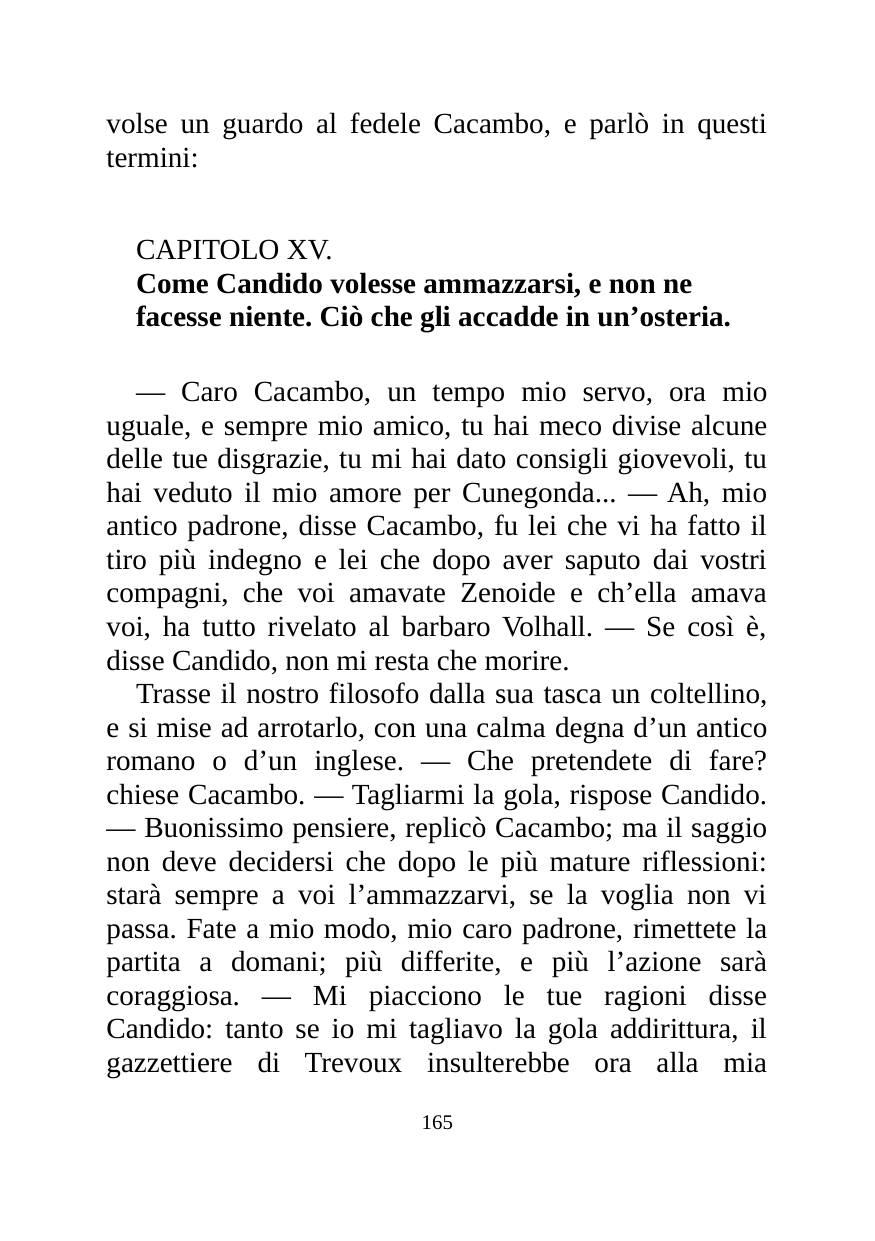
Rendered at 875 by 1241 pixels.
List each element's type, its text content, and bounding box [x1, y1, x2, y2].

text volse un guardo al fedele Cacambo, e parlò in questi termini: [106, 106, 768, 173]
text Trasse il nostro filosofo dalla sua tasca un coltellino, e si mise ad arrotarlo, con una calma degna d’un antico romano o d’un inglese. — Che pretendete di fare? chiese Cacambo. — Tagliarmi la gola, rispose Candido. — Buonissimo pensiere, replicò Cacambo; ma il saggio non deve decidersi che dopo le più mature riflessioni: starà sempre a voi l’ammazzarvi, se la voglia non vi passa. Fate a mio modo, mio caro padrone, rimettete la partita a domani; più differite, e più l’azione sarà coraggiosa. — Mi piacciono le tue ragioni disse Candido: tanto se io mi tagliavo la gola addirittura, il gazzettiere di Trevoux insulterebbe ora alla mia [106, 676, 768, 1079]
subtitle CAPITOLO XV. Come Candido volesse ammazzarsi, e non ne facesse niente. Ciò che gli accadde in un’osteria. [136, 232, 768, 333]
text — Caro Cacambo, un tempo mio servo, ora mio uguale, e sempre mio amico, tu hai meco divise alcune delle tue disgrazie, tu mi hai dato consigli giovevoli, tu hai veduto il mio amore per Cunegonda... — Ah, mio antico padrone, disse Cacambo, fu lei che vi ha fatto il tiro più indegno e lei che dopo aver saputo dai vostri compagni, che voi amavate Zenoide e ch’ella amava voi, ha tutto rivelato al barbaro Volhall. — Se così è, disse Candido, non mi resta che morire. [106, 374, 768, 676]
